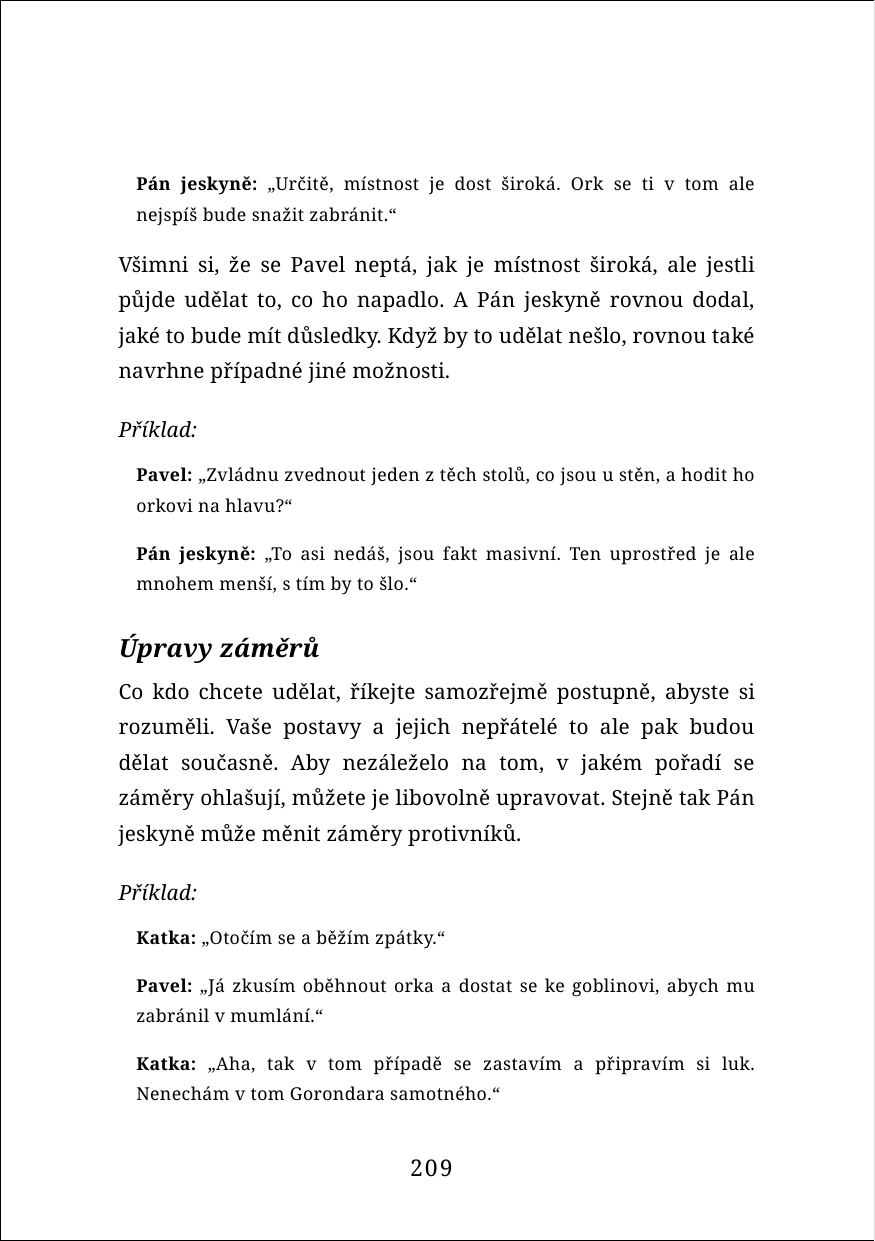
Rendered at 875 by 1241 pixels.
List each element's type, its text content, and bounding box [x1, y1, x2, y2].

subtitle Úpravy záměrů [118, 631, 756, 665]
text Příklad: [118, 416, 756, 444]
text Co kdo chcete udělat, říkejte samozřejmě postupně, abyste si rozuměli. Vaše postavy a jejich nepřátelé to ale pak budou dělat současně. Aby nezáleželo na tom, v jakém pořadí se záměry ohlašují, můžete je libovolně upravovat. Stejně tak Pán jeskyně může měnit záměry protivníků. [118, 677, 756, 847]
text Katka: „Aha, tak v tom případě se zastavím a připravím si luk. Nenechám v tom Gorondara samotného.“ [136, 1051, 756, 1106]
text Pavel: „Já zkusím oběhnout orka a dostat se ke goblinovi, abych mu zabránil v mumlání.“ [136, 973, 756, 1028]
text Příklad: [118, 878, 756, 906]
text Katka: „Otočím se a běžím zpátky.“ [136, 925, 756, 949]
text Všimni si, že se Pavel neptá, jak je místnost široká, ale jestli půjde udělat to, co ho napadlo. A Pán jeskyně rovnou dodal, jaké to bude mít důsledky. Když by to udělat nešlo, rovnou také navrhne případné jiné možnosti. [118, 250, 756, 385]
text Pán jeskyně: „Určitě, místnost je dost široká. Ork se ti v tom ale nejspíš bude snažit zabránit.“ [136, 172, 756, 226]
text Pavel: „Zvládnu zvednout jeden z těch stolů, co jsou u stěn, a hodit ho orkovi na hlavu?“ [136, 463, 756, 517]
text Pán jeskyně: „To asi nedáš, jsou fakt masivní. Ten uprostřed je ale mnohem menší, s tím by to šlo.“ [136, 541, 756, 595]
